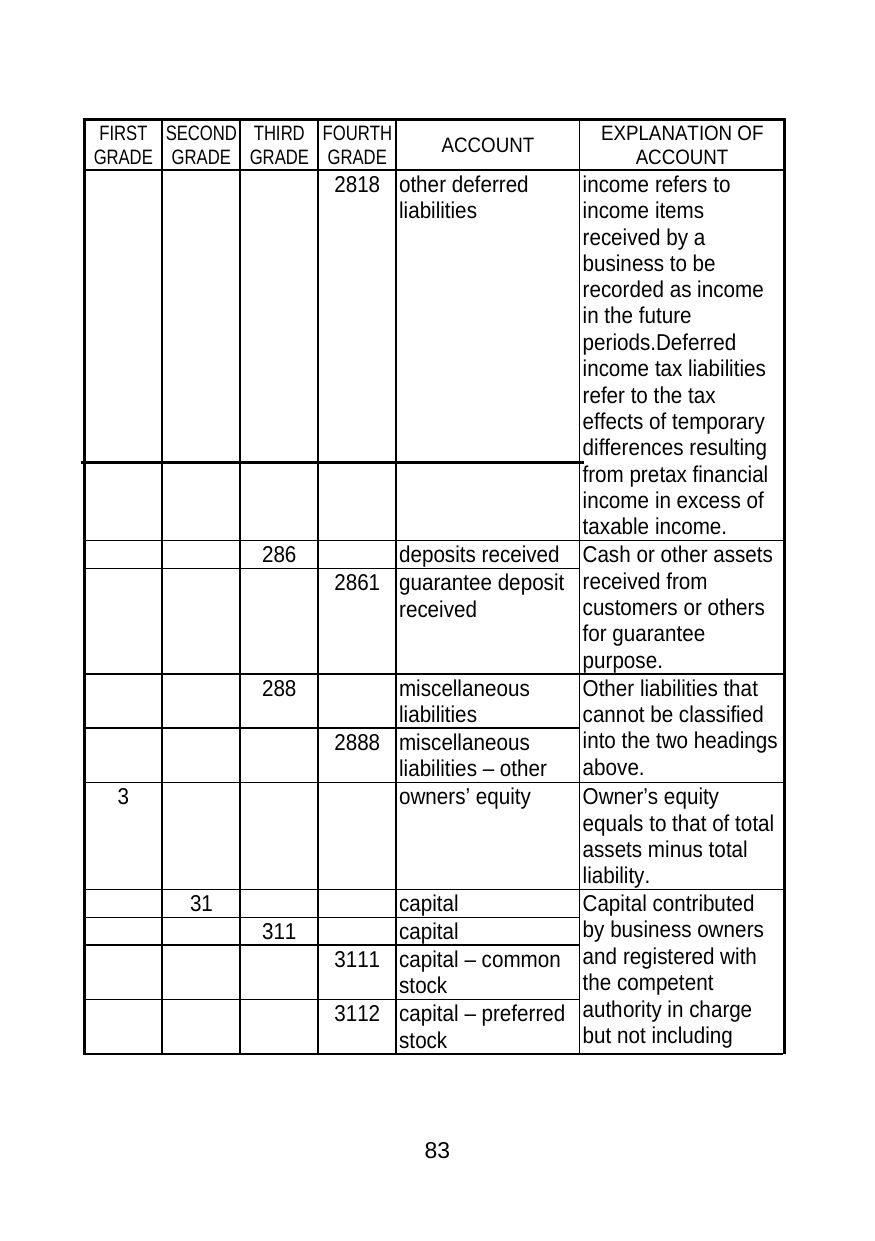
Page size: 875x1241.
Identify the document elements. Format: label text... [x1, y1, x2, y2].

table_cell [319, 464, 395, 540]
table_cell [241, 729, 317, 782]
table_cell 311 [241, 918, 317, 944]
table_cell [86, 729, 161, 782]
table_cell [163, 1000, 239, 1053]
table_cell 3112 [319, 1000, 395, 1053]
table_cell [86, 946, 161, 999]
table_cell 3 [86, 783, 161, 888]
table_header seCOND grade [163, 121, 239, 169]
table_cell 2888 [319, 729, 395, 782]
table_cell deposits received [397, 541, 579, 568]
table_cell [241, 783, 317, 888]
table_cell [86, 569, 161, 673]
table_cell [241, 464, 317, 540]
table_cell [86, 171, 161, 461]
table_cell capital [397, 890, 579, 916]
table_cell Other liabilities that cannot be classified into the two headings above. [580, 675, 783, 782]
table_cell [86, 675, 161, 727]
table_cell other deferred liabilities [397, 171, 579, 461]
table_cell [163, 918, 239, 944]
table_cell owners’ equity [397, 783, 579, 888]
table_cell [163, 783, 239, 888]
table_cell [86, 464, 161, 540]
table_cell 31 [163, 890, 239, 916]
table_cell capital [397, 918, 579, 944]
table_cell [319, 918, 395, 944]
table_header FOURTH grade [319, 121, 395, 169]
table_cell [241, 171, 317, 461]
table_cell Capital contributed by business owners and registered with the competent authority in charge but not including [580, 890, 783, 1053]
table_cell miscellaneous liabilities – other [397, 729, 579, 782]
table_header account [397, 121, 579, 169]
table_cell 2861 [319, 569, 395, 673]
table_cell [86, 918, 161, 944]
table_cell 2818 [319, 171, 395, 461]
table_cell [163, 675, 239, 727]
table_cell [86, 541, 161, 568]
table_cell [319, 541, 395, 568]
table_cell [319, 675, 395, 727]
table_cell miscellaneous liabilities [397, 675, 579, 727]
table_cell 286 [241, 541, 317, 568]
table_cell [163, 946, 239, 999]
table_header EXPLANATION OF aCCOUNT [580, 121, 783, 169]
table_cell [241, 1000, 317, 1053]
table_cell [163, 464, 239, 540]
table_header first grade [86, 121, 161, 169]
table_cell [163, 171, 239, 461]
table_cell [163, 569, 239, 673]
table_cell capital – common stock [397, 946, 579, 999]
table_cell [397, 464, 579, 540]
table_cell Owner’s equity equals to that of total assets minus total liability. [580, 783, 783, 888]
table_cell [163, 729, 239, 782]
table_cell [241, 569, 317, 673]
table_cell [86, 1000, 161, 1053]
table_cell [319, 783, 395, 888]
table_cell capital – preferred stock [397, 1000, 579, 1053]
table_cell [163, 541, 239, 568]
table_cell 3111 [319, 946, 395, 999]
table_cell [319, 890, 395, 916]
table_cell [241, 946, 317, 999]
table_cell guarantee deposit received [397, 569, 579, 673]
table_cell 288 [241, 675, 317, 727]
table_cell [241, 890, 317, 916]
table_header THIRD grade [241, 121, 317, 169]
table_cell income refers to income items received by a business to be recorded as income in the future periods.Deferred income tax liabilities refer to the tax effects of temporary differences resulting from pretax financial income in excess of taxable income. [580, 171, 783, 540]
table_cell [86, 890, 161, 916]
table_cell Cash or other assets received from customers or others for guarantee purpose. [580, 541, 783, 673]
